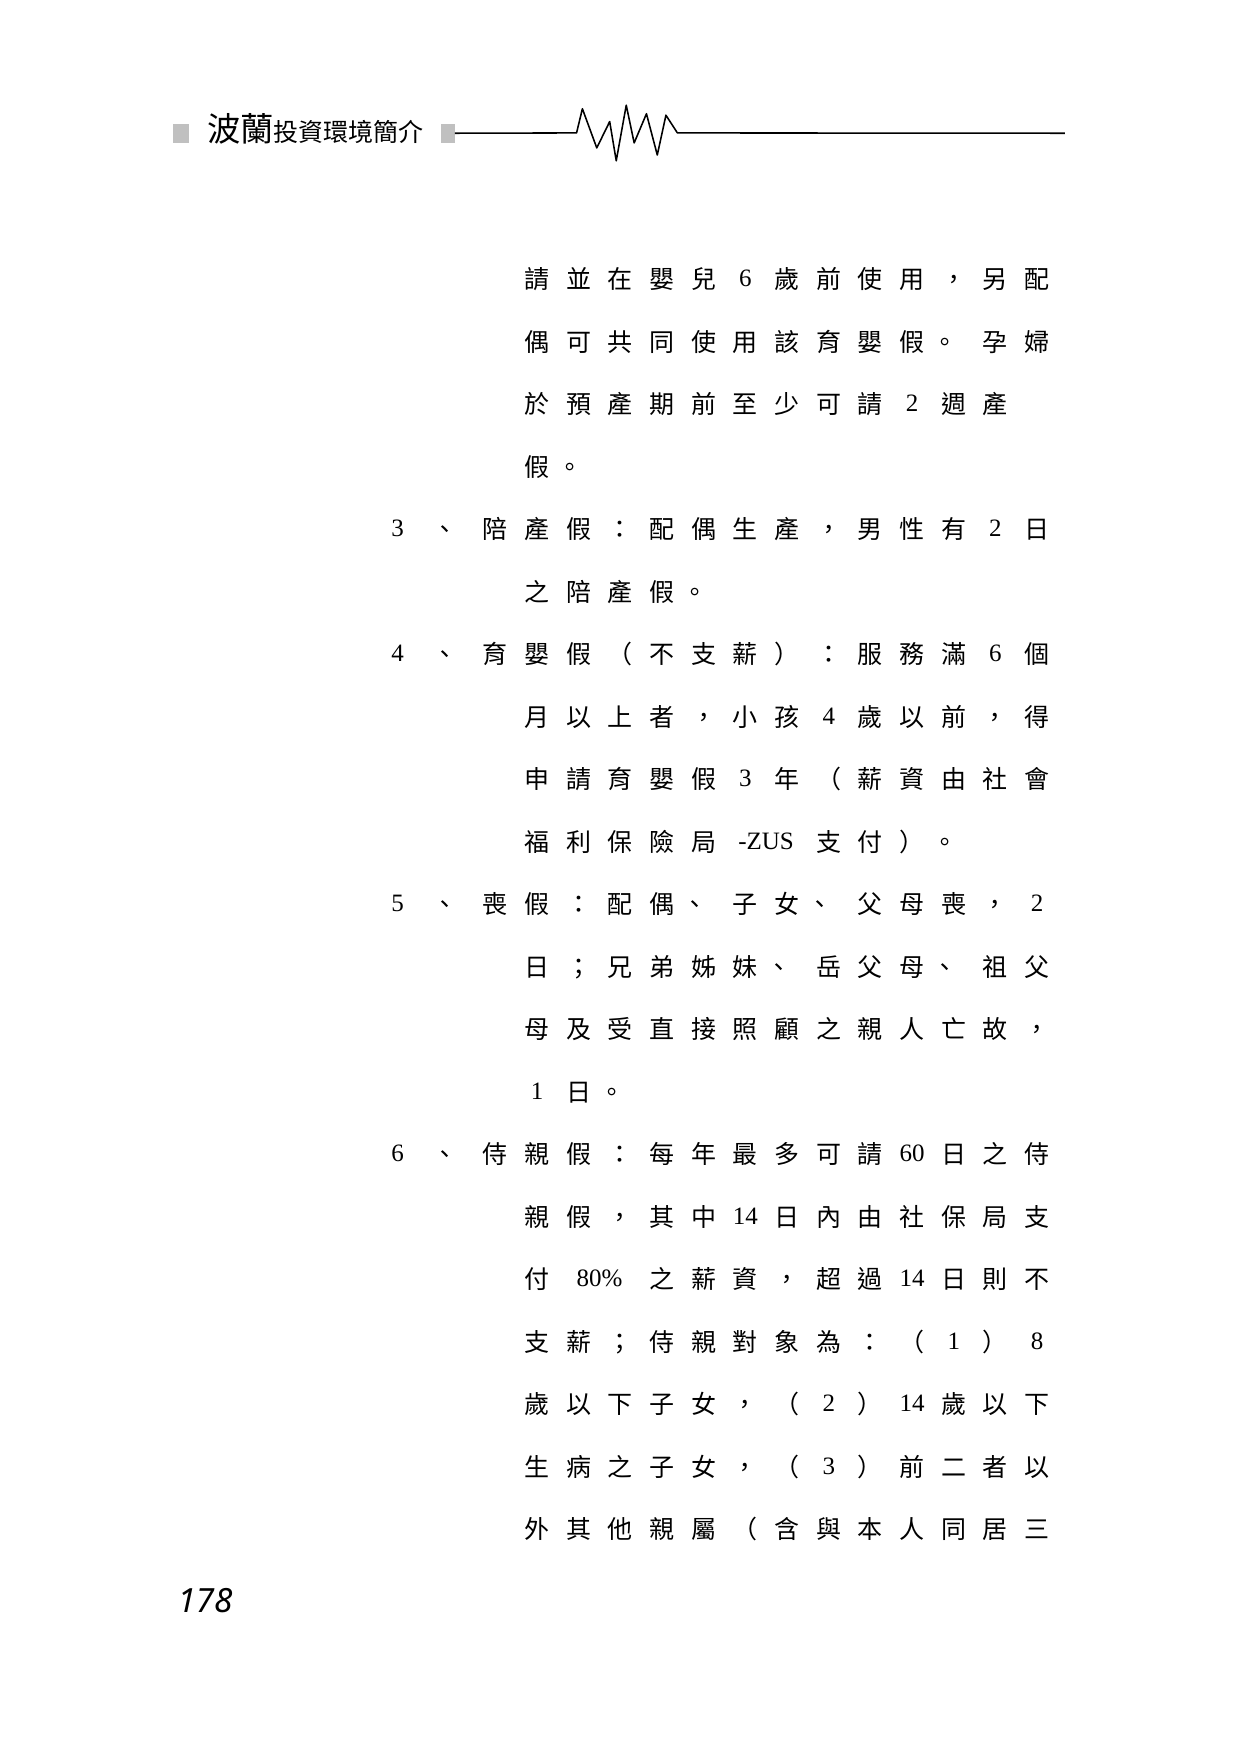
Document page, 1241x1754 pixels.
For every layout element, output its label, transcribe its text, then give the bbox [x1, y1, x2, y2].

list 侍親假：每年最多可請60日之侍親假，其中14日內由社保局支付80%之薪資，超過14日則不支薪；侍親對象為：（1）8歲以下子女，（2）14歲以下生病之子女，（3）前二者以外其他親屬（含與本人同居三 [380, 1111, 1058, 1549]
list 育嬰假（不支薪）：服務滿6個月以上者，小孩4歲以前，得申請育嬰假3年（薪資由社會福利保險局-ZUS支付）。 [380, 611, 1058, 861]
list 請並在嬰兒6歲前使用，另配偶可共同使用該育嬰假。孕婦於預產期前至少可請2週產假。 [380, 236, 1058, 486]
list 喪假：配偶、子女、父母喪，2日；兄弟姊妹、岳父母、祖父母及受直接照顧之親人亡故，1日。 [380, 861, 1058, 1111]
list 陪產假：配偶生產，男性有2日之陪產假。 [380, 486, 1058, 611]
